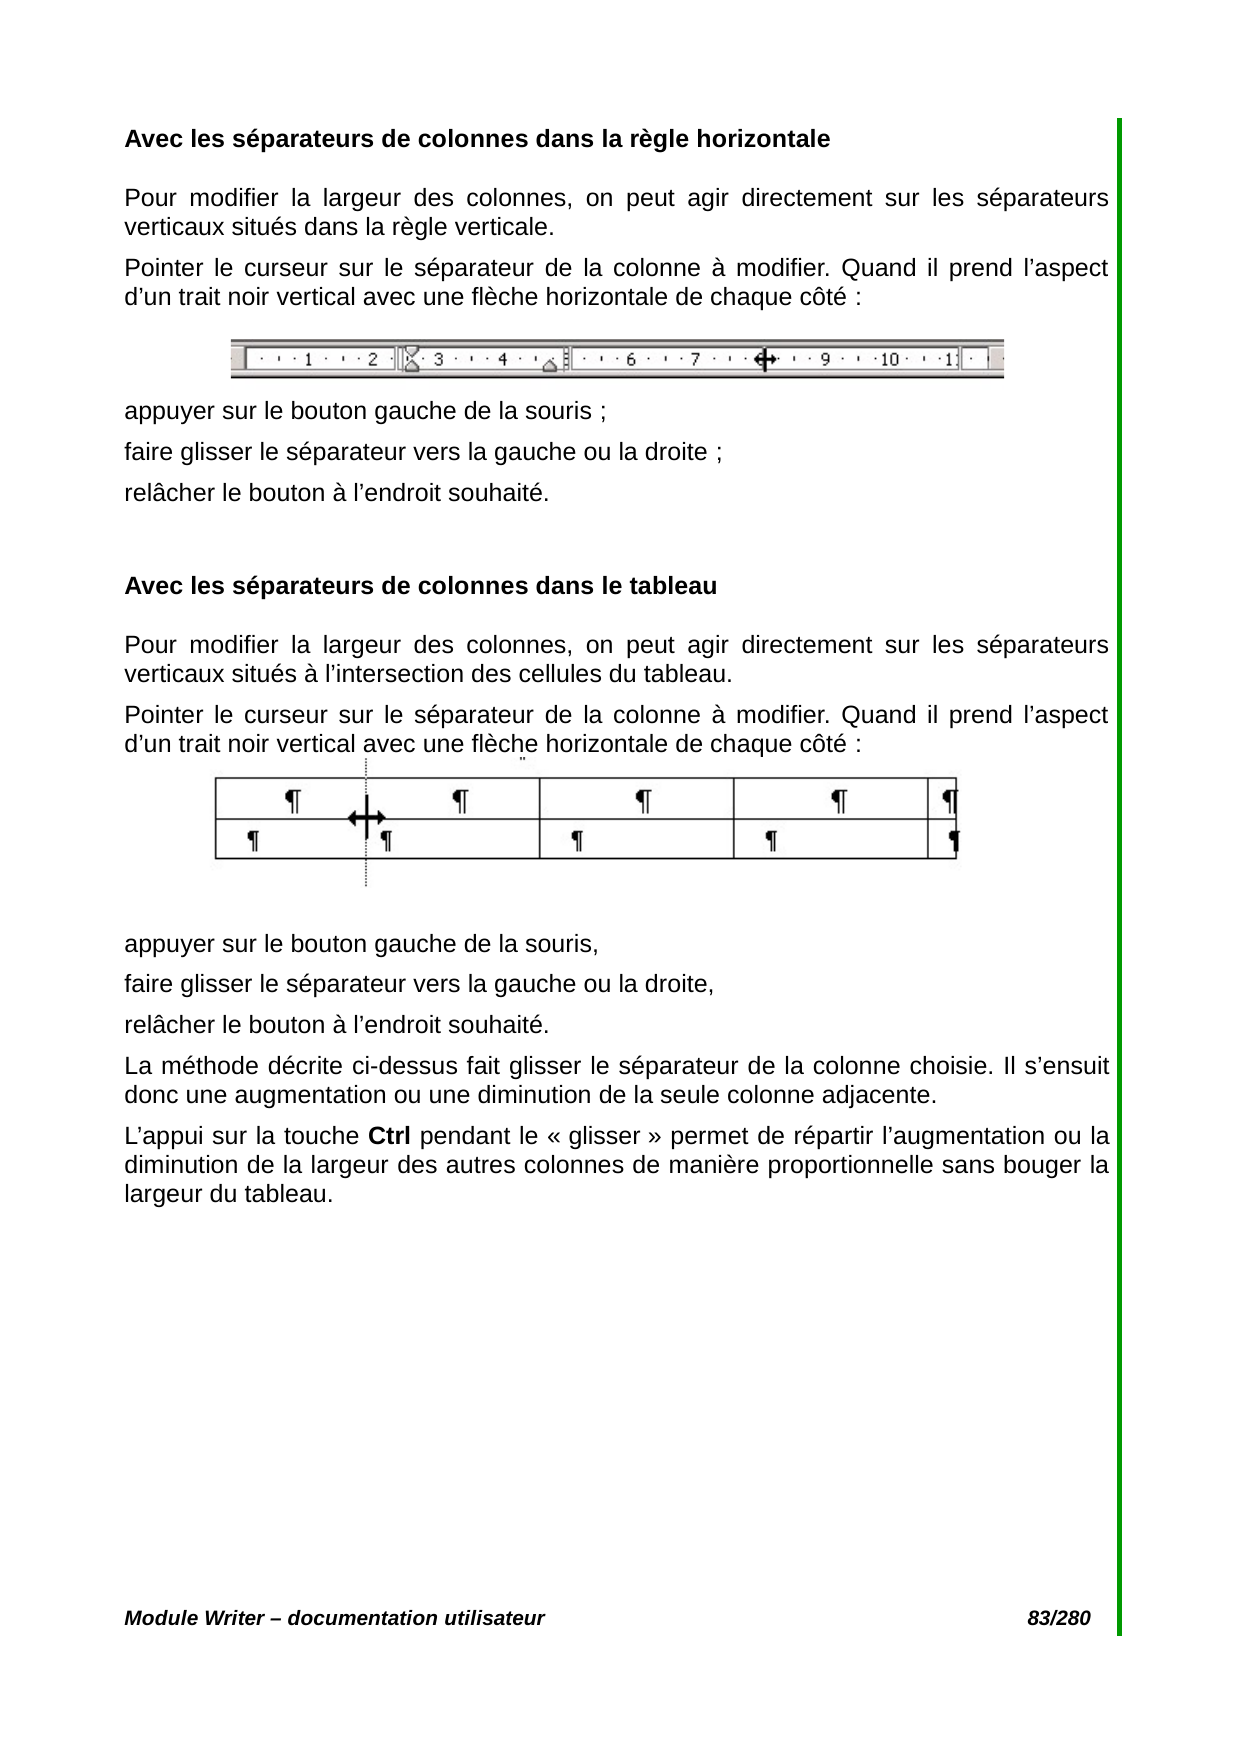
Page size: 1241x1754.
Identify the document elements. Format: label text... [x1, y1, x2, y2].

text Pour modifier la largeur des colonnes, on peut agir directement sur les séparateurs verticaux situés dans la règle verticale. [124, 183, 1111, 241]
text faire glisser le séparateur vers la gauche ou la droite, [124, 969, 1111, 998]
picture [230, 339, 1005, 396]
text appuyer sur le bouton gauche de la souris ; [124, 352, 1111, 425]
text faire glisser le séparateur vers la gauche ou la droite ; [124, 437, 1111, 466]
text Pointer le curseur sur le séparateur de la colonne à modifier. Quand il prend l’aspect d’un trait noir vertical avec une flèche horizontale de chaque côté : [124, 700, 1111, 758]
text relâcher le bouton à l’endroit souhaité. [124, 1010, 1111, 1039]
text Pointer le curseur sur le séparateur de la colonne à modifier. Quand il prend l’aspect d’un trait noir vertical avec une flèche horizontale de chaque côté : [124, 253, 1111, 311]
text La méthode décrite ci-dessus fait glisser le séparateur de la colonne choisie. Il s’ensuit donc une augmentation ou une diminution de la seule colonne adjacente. [124, 1051, 1111, 1109]
text L’appui sur la touche Ctrl pendant le « glisser » permet de répartir l’augmentation ou la diminution de la largeur des autres colonnes de manière proportionnelle sans bouger la largeur du tableau. [124, 1121, 1111, 1208]
picture [198, 757, 1037, 888]
text appuyer sur le bouton gauche de la souris, [124, 928, 1111, 957]
text Avec les séparateurs de colonnes dans le tableau [124, 571, 1111, 600]
text relâcher le bouton à l’endroit souhaité. [124, 478, 1111, 507]
text Avec les séparateurs de colonnes dans la règle horizontale [124, 124, 1111, 153]
text Pour modifier la largeur des colonnes, on peut agir directement sur les séparateurs verticaux situés à l’intersection des cellules du tableau. [124, 630, 1111, 688]
